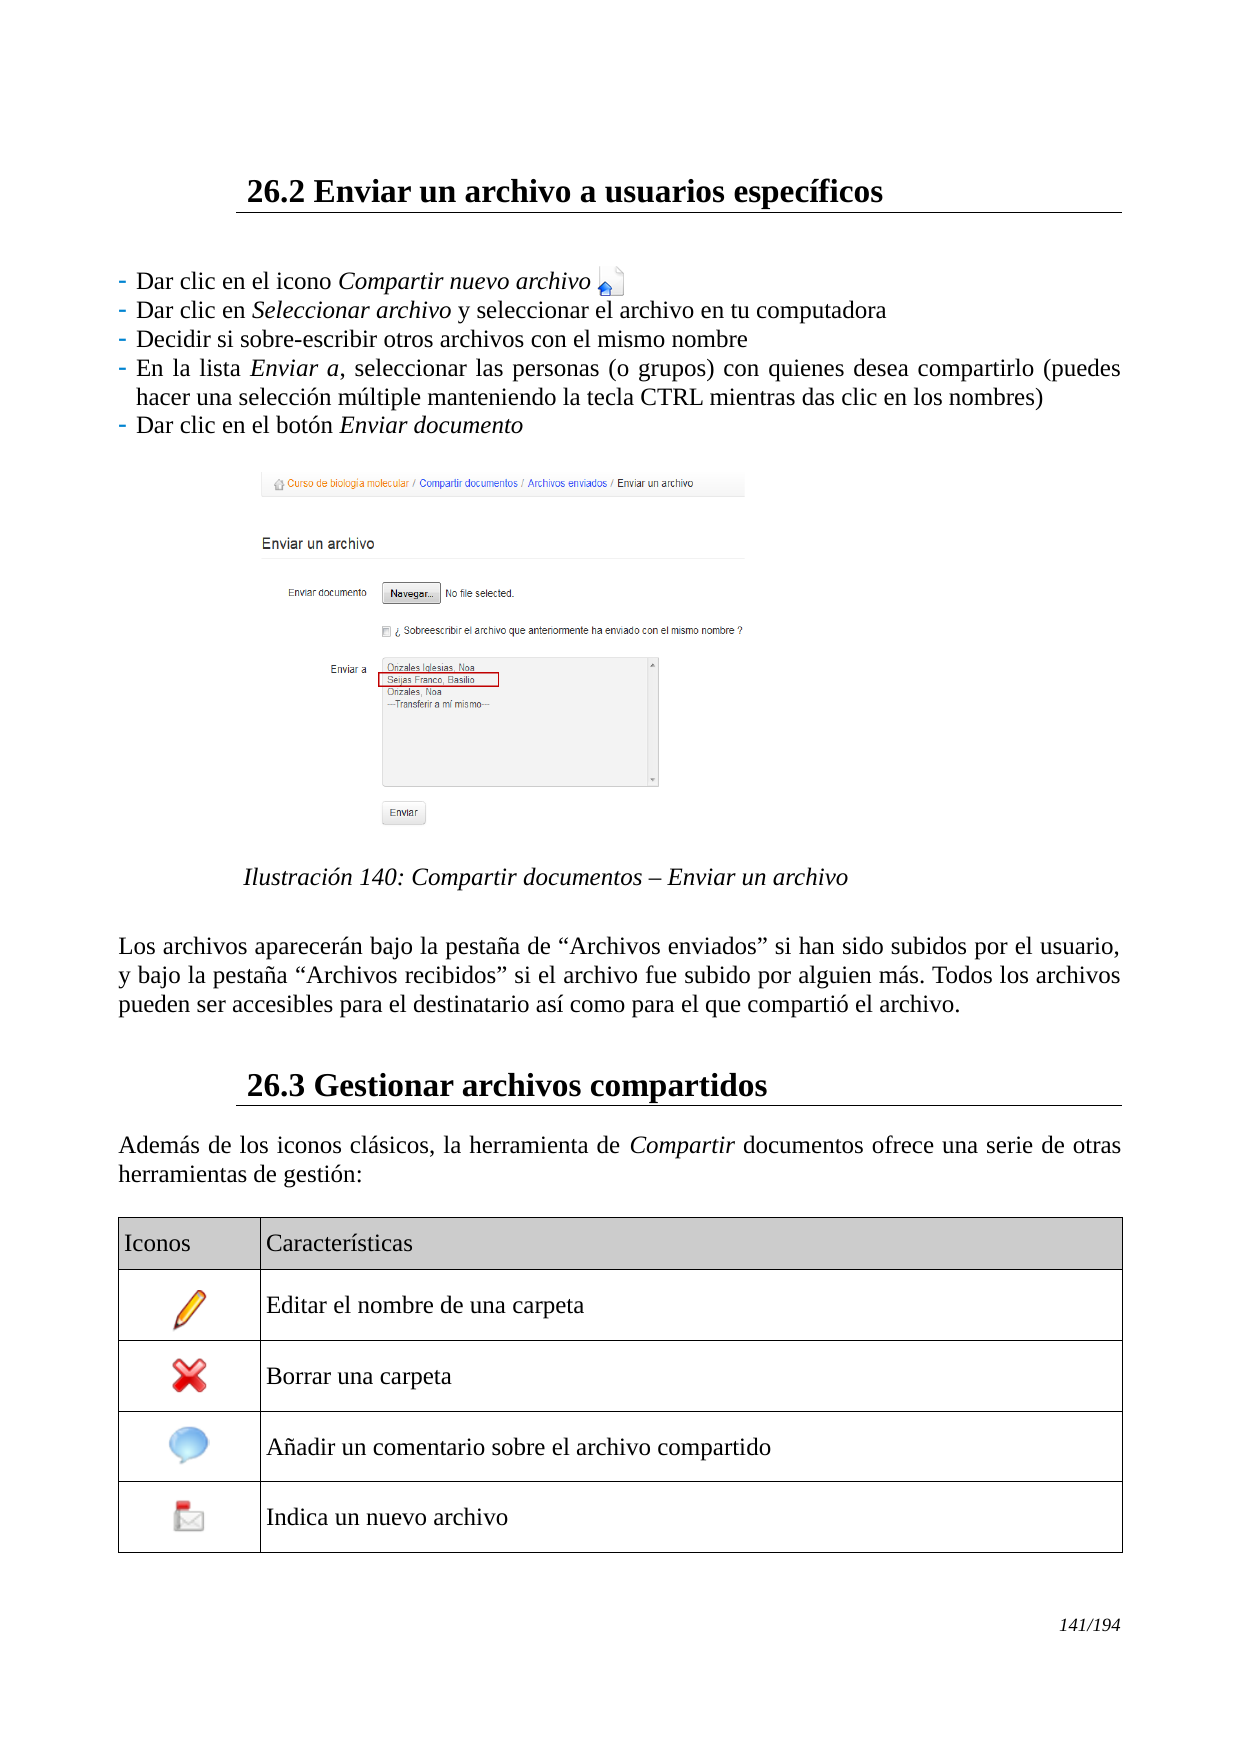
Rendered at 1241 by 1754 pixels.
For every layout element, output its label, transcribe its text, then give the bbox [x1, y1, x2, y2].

table_cell [119, 1482, 260, 1552]
table_cell Editar el nombre de una carpeta [261, 1270, 1122, 1340]
table_header Características [261, 1218, 1122, 1269]
table_cell [119, 1270, 260, 1340]
picture [170, 1497, 209, 1536]
list Decidir si sobre-escribir otros archivos con el mismo nombre [118, 324, 1122, 353]
table_cell Indica un nuevo archivo [261, 1482, 1122, 1552]
table_header Iconos [119, 1218, 260, 1269]
picture [168, 1425, 210, 1467]
table_cell [119, 1412, 260, 1481]
text Los archivos aparecerán bajo la pestaña de “Archivos enviados” si han sido subidos por el usuario, y bajo la pestaña “Archivos recibidos” si el archivo fue subido por alguien más. Todos los archivos pueden ser accesibles para el destinatario así como para el que compartió el archivo. [118, 931, 1122, 1017]
list Dar clic en el icono Compartir nuevo archivo [118, 266, 597, 295]
list [627, 266, 1122, 295]
table_cell [119, 1341, 260, 1411]
picture [597, 266, 627, 296]
picture [170, 1356, 209, 1395]
text Además de los iconos clásicos, la herramienta de Compartir documentos ofrece una serie de otras herramientas de gestión: [118, 1131, 1122, 1188]
subtitle Enviar un archivo a usuarios específicos [236, 172, 1122, 212]
subtitle Gestionar archivos compartidos [236, 1065, 1122, 1105]
table_cell Borrar una carpeta [261, 1341, 1122, 1411]
picture [259, 472, 745, 828]
text Ilustración 140: Compartir documentos – Enviar un archivo [243, 862, 986, 890]
list Dar clic en Seleccionar archivo y seleccionar el archivo en tu computadora [118, 295, 1122, 324]
table_cell Añadir un comentario sobre el archivo compartido [261, 1412, 1122, 1481]
picture [170, 1290, 208, 1332]
list En la lista Enviar a, seleccionar las personas (o grupos) con quienes desea compartirlo (puedes hacer una selección múltiple manteniendo la tecla CTRL mientras das clic en los nombres) [118, 353, 1122, 410]
list Dar clic en el botón Enviar documento [118, 410, 1122, 439]
